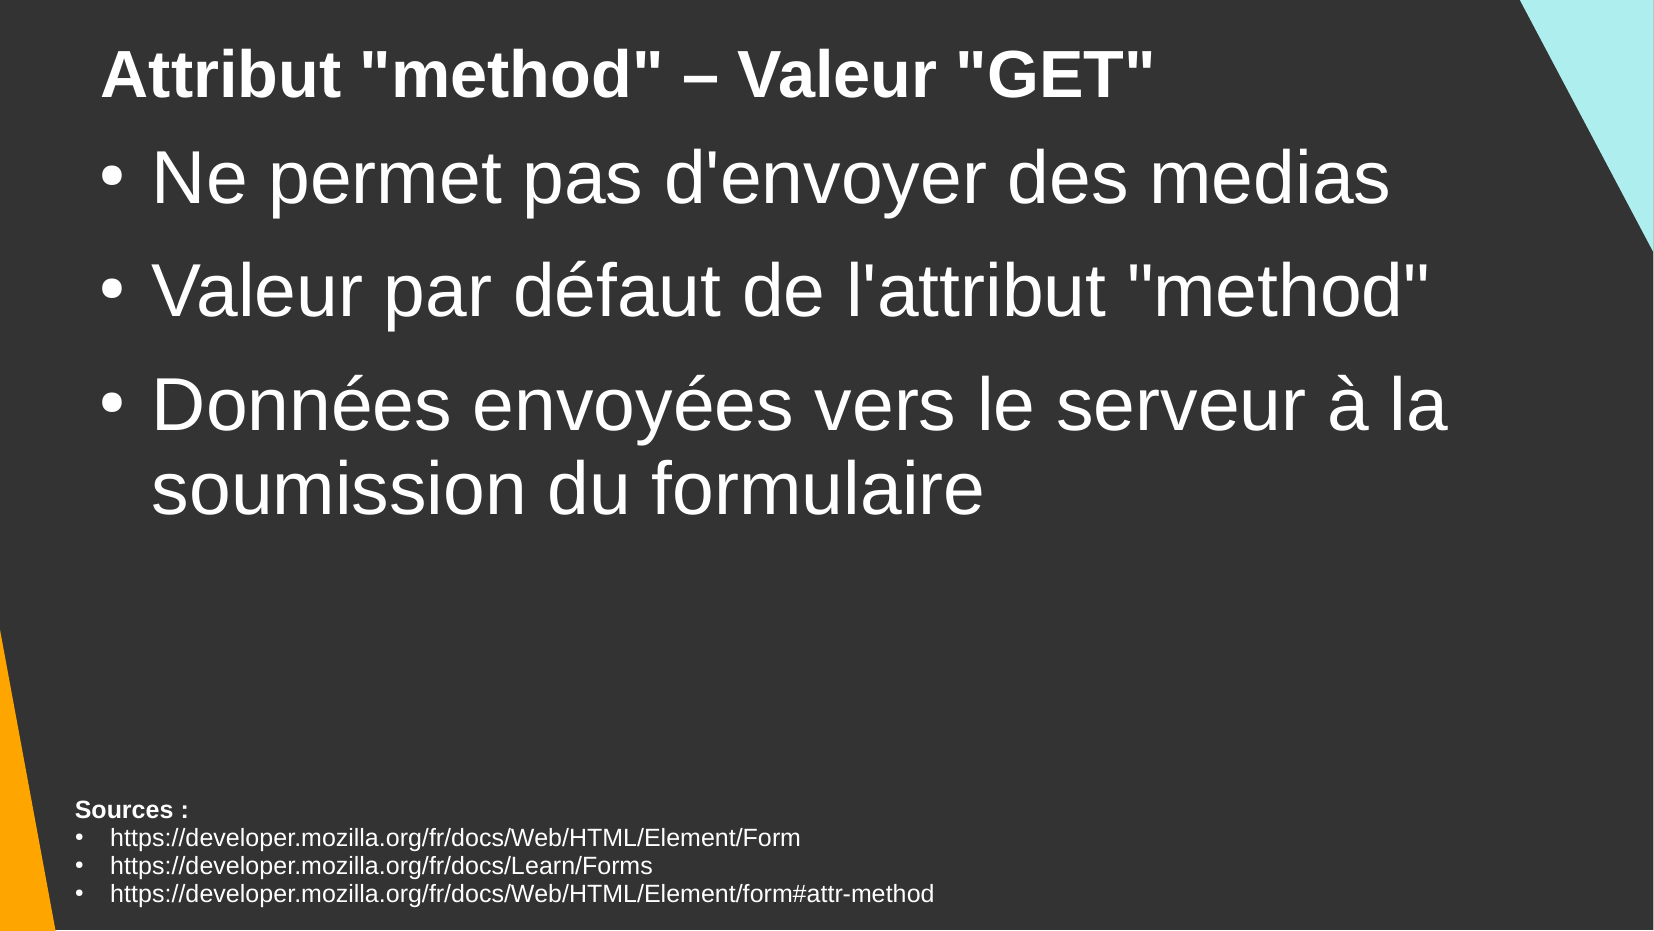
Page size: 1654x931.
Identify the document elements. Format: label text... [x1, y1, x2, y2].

text_box Sources : https://developer.mozilla.org/fr/docs/Web/HTML/Element/Form https://developer.mozilla.org/fr/docs/Learn/Forms https://developer.mozilla.org/fr/docs/Web/HTML/Element/form#attr-method [60, 788, 1546, 916]
text_box [1519, 0, 1654, 254]
list Ne permet pas d'envoyer des medias Valeur par défaut de l'attribut "method" Données envoyées vers le serveur à la soumission du formulaire [80, 135, 1605, 709]
title Attribut "method" – Valeur "GET" [82, 37, 1571, 114]
text_box [0, 629, 56, 931]
